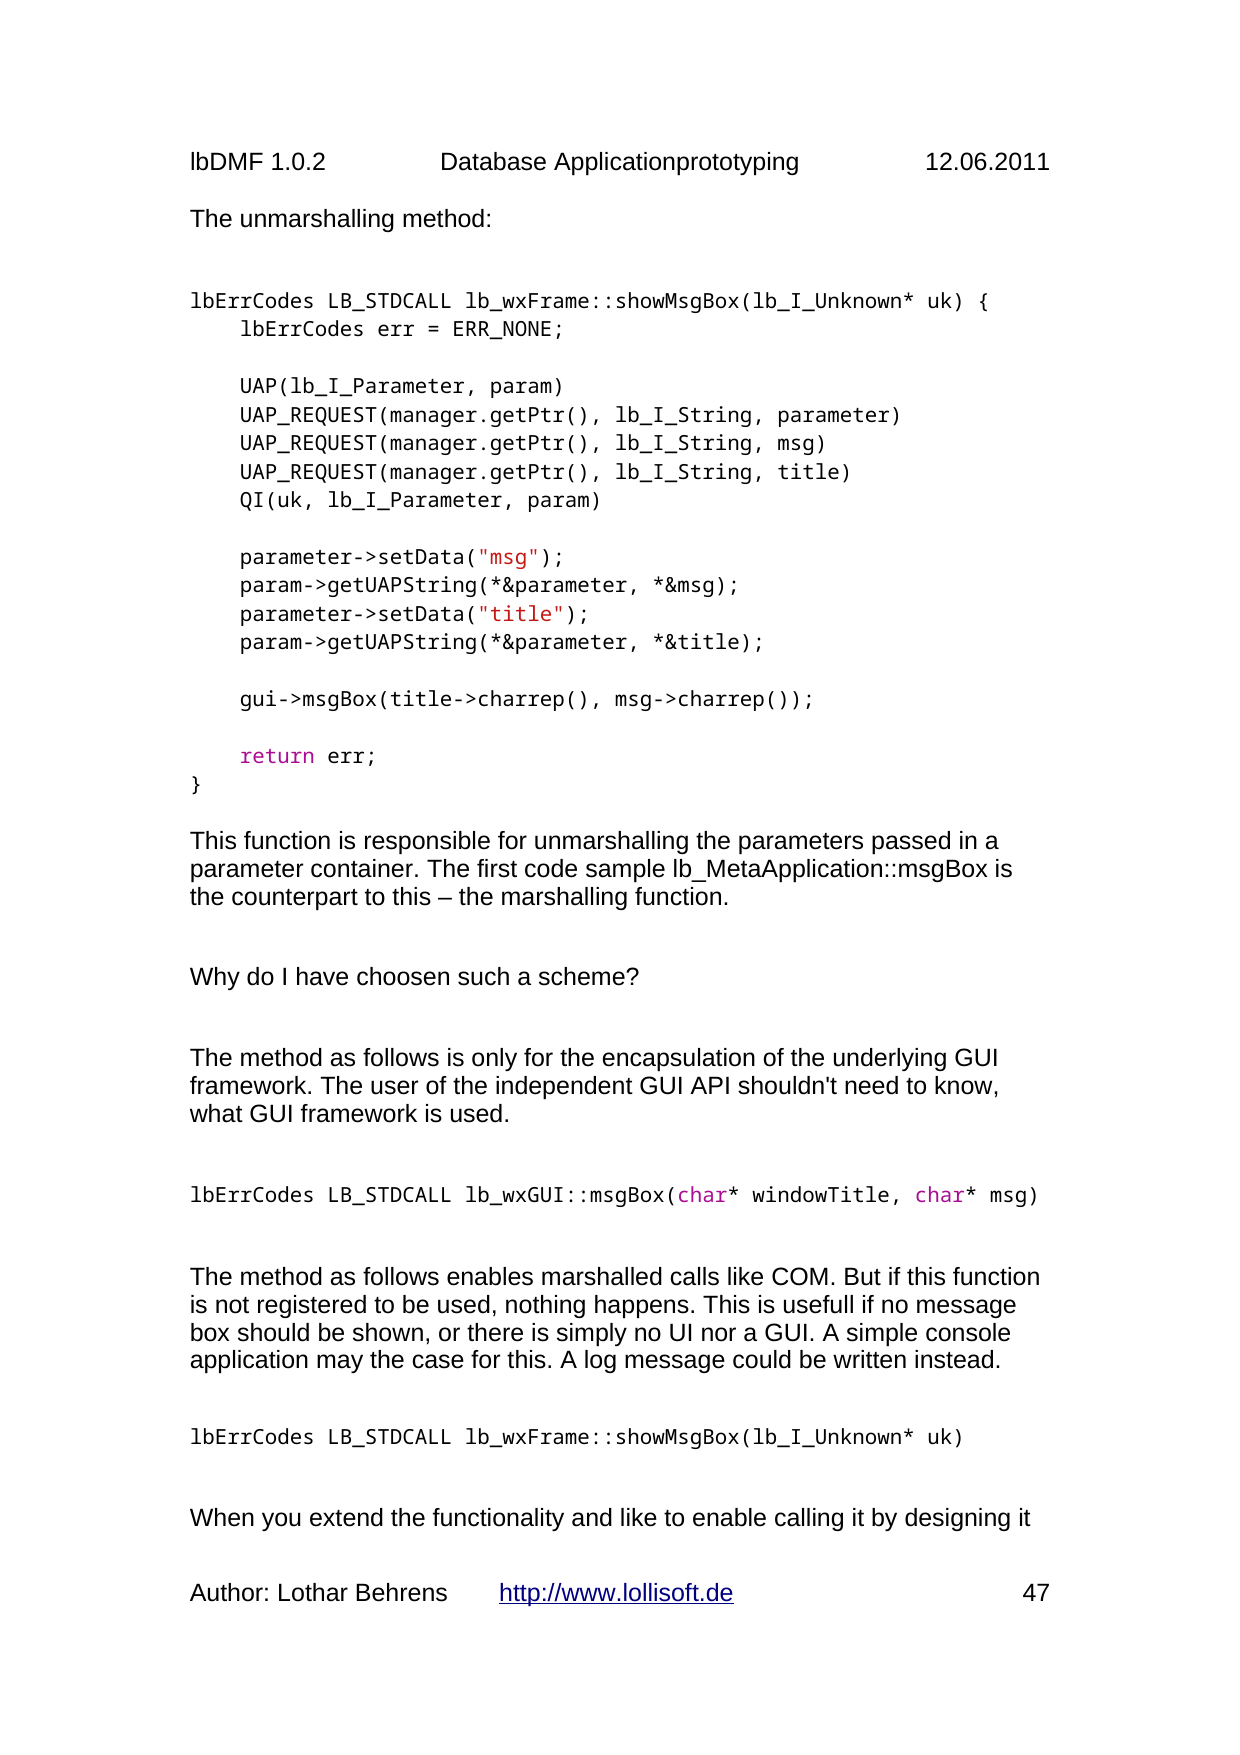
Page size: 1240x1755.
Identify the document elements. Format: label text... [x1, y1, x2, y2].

text Why do I have choosen such a scheme? [189, 963, 1050, 991]
text parameter->setData("msg"); [189, 542, 1050, 571]
text The method as follows enables marshalled calls like COM. But if this function is not registered to be used, nothing happens. This is usefull if no message box should be shown, or there is simply no UI nor a GUI. A simple console application may the case for this. A log message could be written instead. [189, 1262, 1050, 1374]
text UAP_REQUEST(manager.getPtr(), lb_I_String, msg) [189, 428, 1050, 457]
text UAP(lb_I_Parameter, param) [189, 371, 1050, 400]
text return err; [189, 741, 1050, 769]
text QI(uk, lb_I_Parameter, param) [189, 485, 1050, 514]
text lbErrCodes LB_STDCALL lb_wxFrame::showMsgBox(lb_I_Unknown* uk) [189, 1422, 1050, 1451]
text lbErrCodes LB_STDCALL lb_wxFrame::showMsgBox(lb_I_Unknown* uk) { [189, 286, 1050, 314]
text } [189, 769, 1050, 798]
text The unmarshalling method: [189, 205, 1050, 233]
text The method as follows is only for the encapsulation of the underlying GUI framework. The user of the independent GUI API shouldn't need to know, what GUI framework is used. [189, 1044, 1050, 1128]
text param->getUAPString(*&parameter, *&title); [189, 627, 1050, 656]
text lbErrCodes LB_STDCALL lb_wxGUI::msgBox(char* windowTitle, char* msg) [189, 1181, 1050, 1209]
text When you extend the functionality and like to enable calling it by designing it [189, 1504, 1050, 1532]
text UAP_REQUEST(manager.getPtr(), lb_I_String, parameter) [189, 400, 1050, 428]
text UAP_REQUEST(manager.getPtr(), lb_I_String, title) [189, 457, 1050, 485]
text gui->msgBox(title->charrep(), msg->charrep()); [189, 684, 1050, 713]
text lbErrCodes err = ERR_NONE; [189, 314, 1050, 343]
text This function is responsible for unmarshalling the parameters passed in a parameter container. The first code sample lb_MetaApplication::msgBox is the counterpart to this – the marshalling function. [189, 826, 1050, 910]
text parameter->setData("title"); [189, 599, 1050, 627]
text param->getUAPString(*&parameter, *&msg); [189, 571, 1050, 599]
